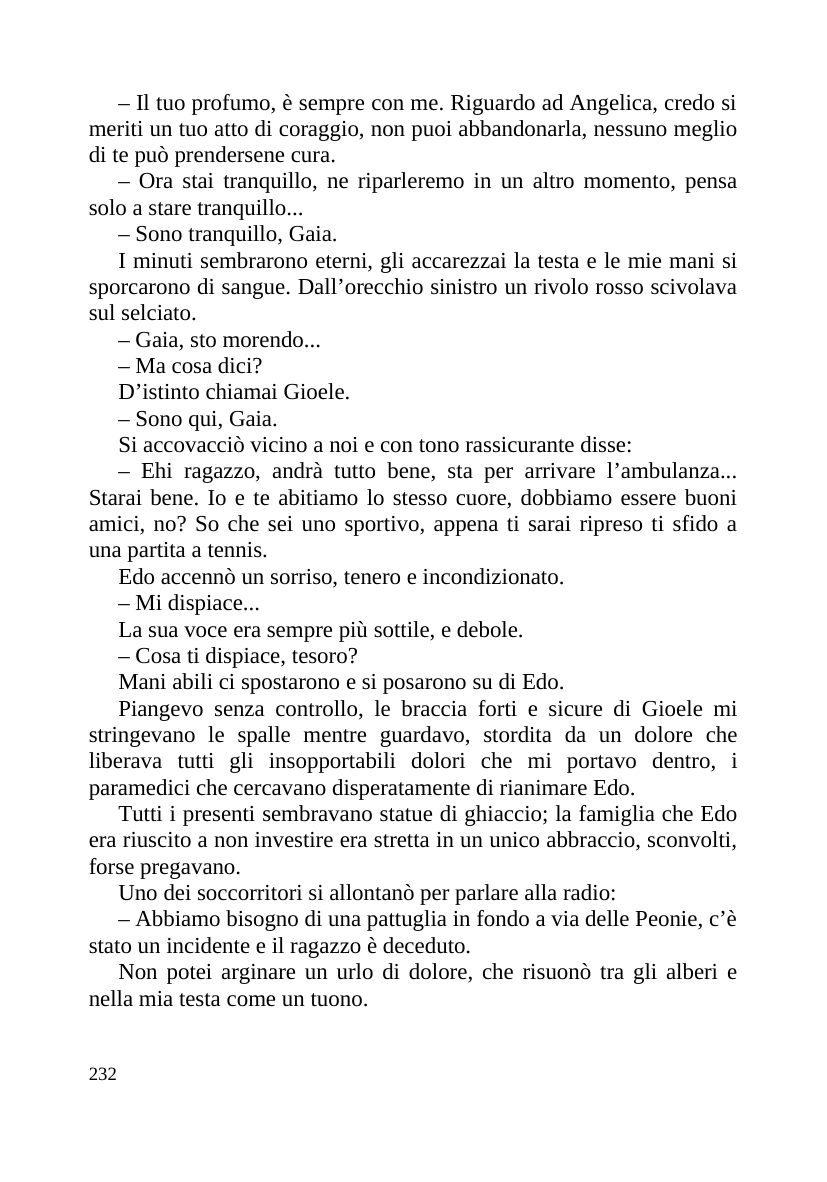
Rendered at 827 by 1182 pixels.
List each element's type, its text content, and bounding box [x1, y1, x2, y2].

text – Ma cosa dici? [88, 352, 738, 378]
text – Ora stai tranquillo, ne riparleremo in un altro momento, pensa solo a stare tranquillo... [88, 168, 738, 220]
text ‒ Ehi ragazzo, andrà tutto bene, sta per arrivare l’ambulanza... Starai bene. Io e te abitiamo lo stesso cuore, dobbiamo essere buoni amici, no? So che sei uno sportivo, appena ti sarai ripreso ti sfido a una partita a tennis. [88, 457, 738, 563]
text – Cosa ti dispiace, tesoro? [88, 642, 738, 668]
text La sua voce era sempre più sottile, e debole. [88, 616, 738, 642]
text Piangevo senza controllo, le braccia forti e sicure di Gioele mi stringevano le spalle mentre guardavo, stordita da un dolore che liberava tutti gli insopportabili dolori che mi portavo dentro, i paramedici che cercavano disperatamente di rianimare Edo. [88, 695, 738, 800]
text Uno dei soccorritori si allontanò per parlare alla radio: [88, 879, 738, 906]
text I minuti sembrarono eterni, gli accarezzai la testa e le mie mani si sporcarono di sangue. Dall’orecchio sinistro un rivolo rosso scivolava sul selciato. [88, 247, 738, 326]
text ‒ Abbiamo bisogno di una pattuglia in fondo a via delle Peonie, c’è stato un incidente e il ragazzo è deceduto. [88, 906, 738, 958]
text – Sono tranquillo, Gaia. [88, 220, 738, 247]
text Si accovacciò vicino a noi e con tono rassicurante disse: [88, 431, 738, 457]
text Non potei arginare un urlo di dolore, che risuonò tra gli alberi e nella mia testa come un tuono. [88, 958, 738, 1011]
text Tutti i presenti sembravano statue di ghiaccio; la famiglia che Edo era riuscito a non investire era stretta in un unico abbraccio, sconvolti, forse pregavano. [88, 800, 738, 879]
text – Il tuo profumo, è sempre con me. Riguardo ad Angelica, credo si meriti un tuo atto di coraggio, non puoi abbandonarla, nessuno meglio di te può prendersene cura. [88, 88, 738, 168]
text – Sono qui, Gaia. [88, 405, 738, 431]
text – Gaia, sto morendo... [88, 326, 738, 352]
text D’istinto chiamai Gioele. [88, 378, 738, 405]
text – Mi dispiace... [88, 589, 738, 616]
text Mani abili ci spostarono e si posarono su di Edo. [88, 668, 738, 695]
text Edo accennò un sorriso, tenero e incondizionato. [88, 563, 738, 589]
